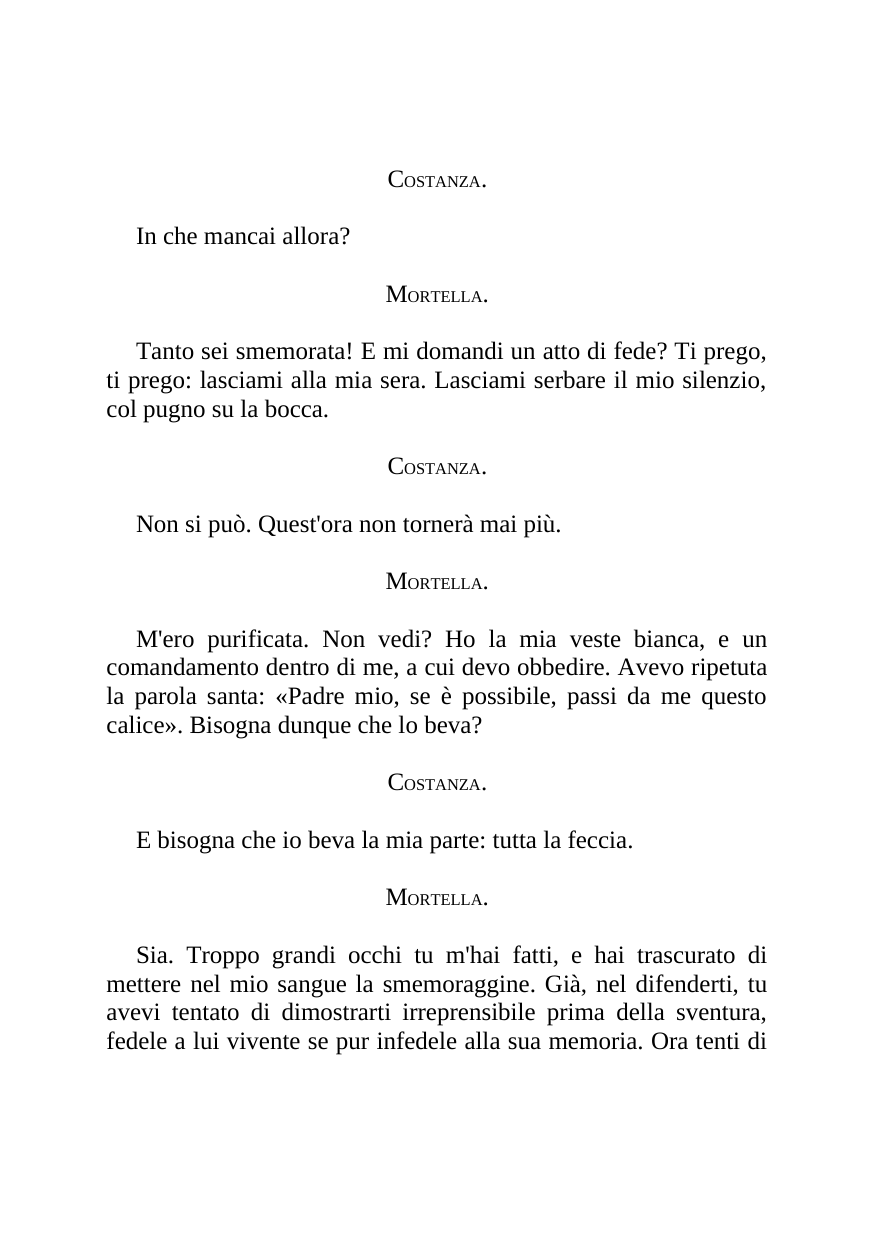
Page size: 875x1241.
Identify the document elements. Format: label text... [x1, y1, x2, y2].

text Costanza. [106, 164, 768, 192]
text Costanza. [106, 767, 768, 796]
text Costanza. [106, 451, 768, 480]
text Mortella. [106, 279, 768, 307]
text Mortella. [106, 566, 768, 595]
text Mortella. [106, 882, 768, 911]
text Tanto sei smemorata! E mi domandi un atto di fede? Ti prego, ti prego: lasciami alla mia sera. Lasciami serbare il mio silenzio, col pugno su la bocca. [106, 336, 768, 422]
text Non si può. Quest'ora non tornerà mai più. [106, 509, 768, 537]
text E bisogna che io beva la mia parte: tutta la feccia. [106, 825, 768, 854]
text Sia. Troppo grandi occhi tu m'hai fatti, e hai trascurato di mettere nel mio sangue la smemoraggine. Già, nel difenderti, tu avevi tentato di dimostrarti irreprensibile prima della sventura, fedele a lui vivente se pur infedele alla sua memoria. Ora tenti di [106, 940, 768, 1055]
text In che mancai allora? [106, 221, 768, 250]
text M'ero purificata. Non vedi? Ho la mia veste bianca, e un comandamento dentro di me, a cui devo obbedire. Avevo ripetuta la parola santa: «Padre mio, se è possibile, passi da me questo calice». Bisogna dunque che lo beva? [106, 624, 768, 739]
